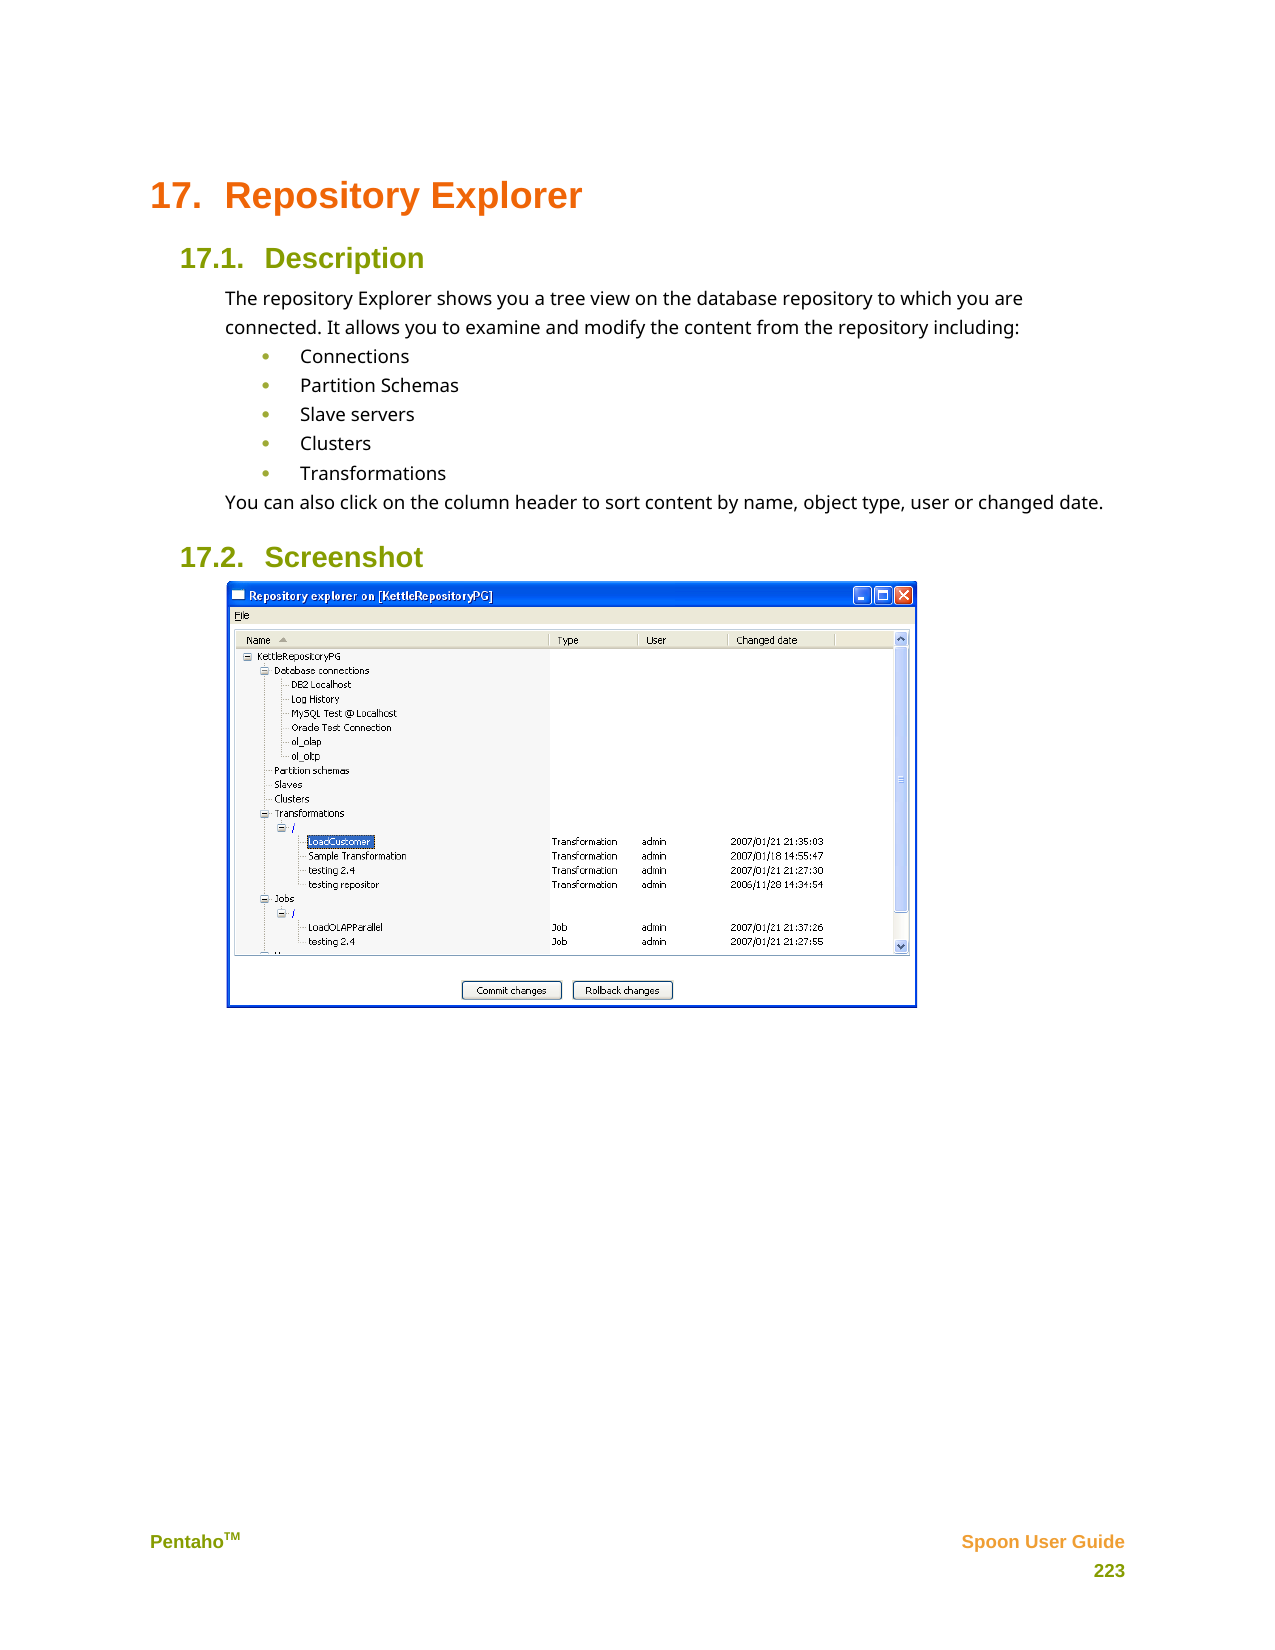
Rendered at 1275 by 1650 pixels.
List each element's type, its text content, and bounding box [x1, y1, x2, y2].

list Clusters [262, 427, 1125, 457]
list Slave servers [262, 398, 1125, 427]
subtitle Screenshot [179, 540, 1125, 575]
list Partition Schemas [262, 369, 1125, 398]
subtitle Description [179, 241, 1125, 275]
text The repository Explorer shows you a tree view on the database repository to which you are connected. It allows you to examine and modify the content from the repository including: [225, 282, 1125, 340]
list Connections [262, 340, 1125, 369]
picture [226, 581, 918, 1008]
subtitle Repository Explorer [150, 181, 1125, 216]
list Transformations [262, 457, 1125, 486]
text You can also click on the column header to sort content by name, object type, user or changed date. [225, 486, 1125, 515]
